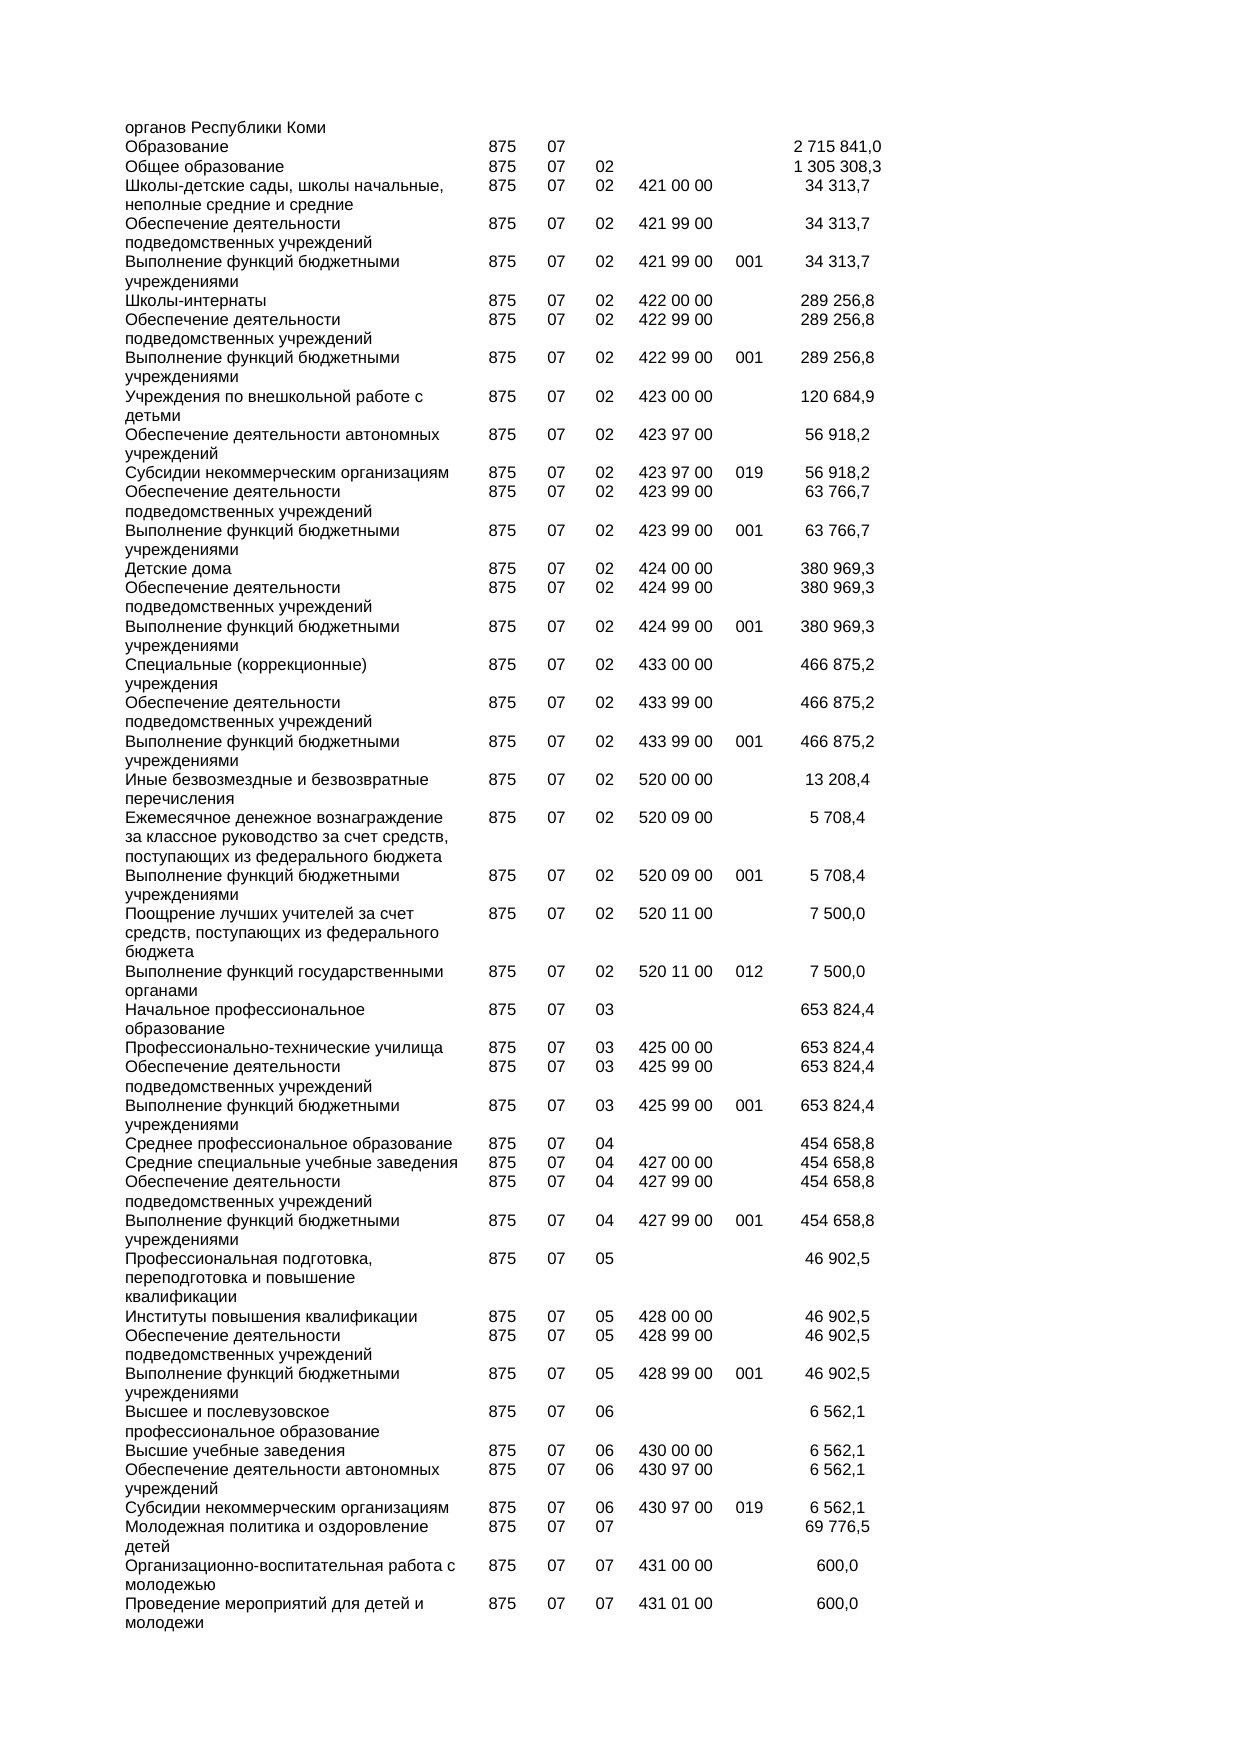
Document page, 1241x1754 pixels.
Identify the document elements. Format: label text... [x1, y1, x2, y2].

table_cell Обеспечение деятельности подведомственных учреждений [114, 482, 474, 521]
table_cell 04 [582, 1153, 627, 1172]
table_cell 875 [474, 731, 531, 770]
table_cell [724, 156, 774, 176]
table_cell 427 99 00 [628, 1211, 724, 1249]
table_cell [724, 1441, 774, 1460]
table_cell 6 562,1 [775, 1498, 900, 1517]
table_cell 03 [582, 1038, 627, 1057]
table_cell 423 99 00 [628, 521, 724, 559]
table_cell [724, 904, 774, 961]
table_cell 05 [582, 1306, 627, 1326]
table_cell 07 [582, 1594, 627, 1632]
table_cell [724, 1556, 774, 1594]
table_cell 875 [474, 1000, 531, 1038]
table_cell 423 00 00 [628, 386, 724, 425]
table_cell 07 [531, 348, 582, 386]
table_cell Обеспечение деятельности автономных учреждений [114, 425, 474, 463]
table_cell 07 [531, 291, 582, 310]
table_cell [724, 1460, 774, 1498]
table_cell 46 902,5 [775, 1364, 900, 1402]
table_cell 430 00 00 [628, 1441, 724, 1460]
table_cell 875 [474, 214, 531, 252]
table_cell 875 [474, 1441, 531, 1460]
table_cell 424 99 00 [628, 616, 724, 655]
table_cell Выполнение функций бюджетными учреждениями [114, 866, 474, 904]
table_cell 6 562,1 [775, 1460, 900, 1498]
table_cell 34 313,7 [775, 214, 900, 252]
table_cell [724, 693, 774, 731]
table_cell 380 969,3 [775, 616, 900, 655]
table_cell 600,0 [775, 1556, 900, 1594]
table_cell 875 [474, 137, 531, 156]
table_cell 07 [531, 252, 582, 291]
table_cell 875 [474, 1096, 531, 1134]
table_cell [724, 1326, 774, 1364]
table_cell 02 [582, 578, 627, 616]
table_cell [724, 1153, 774, 1172]
table_cell 289 256,8 [775, 310, 900, 348]
table_cell Выполнение функций бюджетными учреждениями [114, 616, 474, 655]
table_cell 07 [531, 1460, 582, 1498]
table_cell Профессионально-технические училища [114, 1038, 474, 1057]
table_cell 07 [531, 866, 582, 904]
table_cell 423 99 00 [628, 482, 724, 521]
table_cell 56 918,2 [775, 425, 900, 463]
table_cell 02 [582, 521, 627, 559]
table_cell 875 [474, 1594, 531, 1632]
table_cell Средние специальные учебные заведения [114, 1153, 474, 1172]
table_cell [724, 1057, 774, 1096]
table_cell 001 [724, 1364, 774, 1402]
table_cell [724, 1594, 774, 1632]
table_cell 520 09 00 [628, 866, 724, 904]
table_cell [724, 137, 774, 156]
table_cell 289 256,8 [775, 348, 900, 386]
table_cell 875 [474, 1402, 531, 1441]
table_cell [628, 1134, 724, 1153]
table_cell 454 658,8 [775, 1172, 900, 1211]
table_cell 07 [531, 1364, 582, 1402]
table_cell 07 [531, 214, 582, 252]
table_cell 019 [724, 1498, 774, 1517]
table_cell 425 99 00 [628, 1096, 724, 1134]
table_cell 07 [531, 1211, 582, 1249]
table_cell Институты повышения квалификации [114, 1306, 474, 1326]
table_cell 07 [531, 1038, 582, 1057]
table_cell 07 [531, 1517, 582, 1556]
table_cell Образование [114, 137, 474, 156]
table_cell Ежемесячное денежное вознаграждение за классное руководство за счет средств, поступающих из федерального бюджета [114, 808, 474, 866]
table_cell 02 [582, 808, 627, 866]
table_cell Выполнение функций бюджетными учреждениями [114, 731, 474, 770]
table_cell 875 [474, 386, 531, 425]
table_cell [724, 1306, 774, 1326]
table_cell 875 [474, 578, 531, 616]
table_cell 875 [474, 559, 531, 578]
table_cell 07 [531, 616, 582, 655]
table_cell [474, 118, 531, 137]
table_cell 421 99 00 [628, 252, 724, 291]
table_cell 454 658,8 [775, 1134, 900, 1153]
table_cell [628, 1402, 724, 1441]
table_cell Специальные (коррекционные) учреждения [114, 655, 474, 693]
table_cell 424 99 00 [628, 578, 724, 616]
table_cell [724, 482, 774, 521]
table_cell 04 [582, 1134, 627, 1153]
table_cell 03 [582, 1057, 627, 1096]
table_cell 07 [531, 1096, 582, 1134]
table_cell [582, 118, 627, 137]
table_cell 875 [474, 904, 531, 961]
table_cell [724, 770, 774, 808]
table_cell 875 [474, 1326, 531, 1364]
table_cell 07 [531, 521, 582, 559]
table_cell 69 776,5 [775, 1517, 900, 1556]
table_cell 02 [582, 310, 627, 348]
table_cell 875 [474, 425, 531, 463]
table_cell 875 [474, 521, 531, 559]
table_cell Проведение мероприятий для детей и молодежи [114, 1594, 474, 1632]
table_cell 875 [474, 1211, 531, 1249]
table_cell Обеспечение деятельности подведомственных учреждений [114, 1057, 474, 1096]
table_cell 34 313,7 [775, 176, 900, 214]
table_cell 875 [474, 808, 531, 866]
table_cell Обеспечение деятельности подведомственных учреждений [114, 693, 474, 731]
table_cell [724, 1134, 774, 1153]
table_cell 289 256,8 [775, 291, 900, 310]
table_cell 06 [582, 1441, 627, 1460]
table_cell 6 562,1 [775, 1441, 900, 1460]
table_cell 02 [582, 482, 627, 521]
table_cell 120 684,9 [775, 386, 900, 425]
table_cell 653 824,4 [775, 1096, 900, 1134]
table_cell Учреждения по внешкольной работе с детьми [114, 386, 474, 425]
table_cell 07 [531, 1249, 582, 1306]
table_cell Поощрение лучших учителей за счет средств, поступающих из федерального бюджета [114, 904, 474, 961]
table_cell 2 715 841,0 [775, 137, 900, 156]
table_cell 875 [474, 961, 531, 1000]
table_cell 04 [582, 1211, 627, 1249]
table_cell 425 00 00 [628, 1038, 724, 1057]
table_cell 04 [582, 1172, 627, 1211]
table_cell [724, 808, 774, 866]
table_cell 875 [474, 1364, 531, 1402]
table_cell 07 [531, 310, 582, 348]
table_cell 02 [582, 214, 627, 252]
table_cell 653 824,4 [775, 1057, 900, 1096]
table_cell 427 99 00 [628, 1172, 724, 1211]
table_cell 875 [474, 1172, 531, 1211]
table_cell 07 [531, 559, 582, 578]
table_cell 46 902,5 [775, 1326, 900, 1364]
table_cell 07 [531, 482, 582, 521]
table_cell 07 [531, 1594, 582, 1632]
table_cell [724, 1172, 774, 1211]
table_cell 02 [582, 463, 627, 482]
table_cell 428 99 00 [628, 1364, 724, 1402]
table_cell Обеспечение деятельности подведомственных учреждений [114, 1172, 474, 1211]
table_cell 875 [474, 156, 531, 176]
table_cell 06 [582, 1402, 627, 1441]
table_cell [724, 1000, 774, 1038]
table_cell 07 [531, 137, 582, 156]
table_cell 13 208,4 [775, 770, 900, 808]
table_cell 07 [531, 578, 582, 616]
table_cell 07 [531, 904, 582, 961]
table_cell [724, 176, 774, 214]
table_cell 7 500,0 [775, 904, 900, 961]
table_cell 425 99 00 [628, 1057, 724, 1096]
table_cell 07 [531, 463, 582, 482]
table_cell органов Республики Коми [114, 118, 474, 137]
table_cell 001 [724, 616, 774, 655]
table_cell [628, 1249, 724, 1306]
table_cell 07 [531, 1498, 582, 1517]
table_cell 428 00 00 [628, 1306, 724, 1326]
table_cell 07 [531, 425, 582, 463]
table_cell Профессиональная подготовка, переподготовка и повышение квалификации [114, 1249, 474, 1306]
table_cell 875 [474, 176, 531, 214]
table_cell 02 [582, 731, 627, 770]
table_cell 02 [582, 961, 627, 1000]
table_cell 019 [724, 463, 774, 482]
table_cell 875 [474, 252, 531, 291]
table_cell 466 875,2 [775, 731, 900, 770]
table_cell 56 918,2 [775, 463, 900, 482]
table_cell Среднее профессиональное образование [114, 1134, 474, 1153]
table_cell [724, 578, 774, 616]
table_cell 02 [582, 904, 627, 961]
table_cell 63 766,7 [775, 482, 900, 521]
table_cell 875 [474, 1498, 531, 1517]
table_cell 421 99 00 [628, 214, 724, 252]
table_cell Выполнение функций бюджетными учреждениями [114, 1096, 474, 1134]
table_cell 875 [474, 1038, 531, 1057]
table_cell [775, 118, 900, 137]
table_cell 875 [474, 1153, 531, 1172]
table_cell 430 97 00 [628, 1498, 724, 1517]
table_cell 02 [582, 425, 627, 463]
table_cell 433 99 00 [628, 731, 724, 770]
table_cell 430 97 00 [628, 1460, 724, 1498]
table_cell 07 [531, 1402, 582, 1441]
table_cell 02 [582, 386, 627, 425]
table_cell 520 00 00 [628, 770, 724, 808]
table_cell [724, 291, 774, 310]
table_cell 875 [474, 1134, 531, 1153]
table_cell 07 [531, 1153, 582, 1172]
table_cell 875 [474, 693, 531, 731]
table_cell 02 [582, 693, 627, 731]
table_cell 001 [724, 521, 774, 559]
table_cell 600,0 [775, 1594, 900, 1632]
table_cell 423 97 00 [628, 463, 724, 482]
table_cell Высшие учебные заведения [114, 1441, 474, 1460]
table_cell 875 [474, 770, 531, 808]
table_cell Обеспечение деятельности подведомственных учреждений [114, 578, 474, 616]
table_cell 02 [582, 348, 627, 386]
table_cell Обеспечение деятельности подведомственных учреждений [114, 310, 474, 348]
table_cell 02 [582, 559, 627, 578]
table_cell 422 99 00 [628, 348, 724, 386]
table_cell 428 99 00 [628, 1326, 724, 1364]
table_cell [724, 310, 774, 348]
table_cell Выполнение функций бюджетными учреждениями [114, 521, 474, 559]
table_cell Высшее и послевузовское профессиональное образование [114, 1402, 474, 1441]
table_cell Молодежная политика и оздоровление детей [114, 1517, 474, 1556]
table_cell 03 [582, 1000, 627, 1038]
table_cell 001 [724, 1211, 774, 1249]
table_cell 001 [724, 731, 774, 770]
table_cell 07 [531, 156, 582, 176]
table_cell 5 708,4 [775, 808, 900, 866]
table_cell 875 [474, 655, 531, 693]
table_cell 07 [531, 1441, 582, 1460]
table_cell 07 [582, 1517, 627, 1556]
table_cell 5 708,4 [775, 866, 900, 904]
table_cell 7 500,0 [775, 961, 900, 1000]
table_cell 02 [582, 655, 627, 693]
table_cell Субсидии некоммерческим организациям [114, 1498, 474, 1517]
table_cell [582, 137, 627, 156]
table_cell Детские дома [114, 559, 474, 578]
table_cell [628, 1517, 724, 1556]
table_cell 380 969,3 [775, 559, 900, 578]
table_cell [724, 214, 774, 252]
table_cell 6 562,1 [775, 1402, 900, 1441]
table_cell [628, 156, 724, 176]
table_cell 07 [531, 1000, 582, 1038]
table_cell 07 [531, 655, 582, 693]
table_cell Субсидии некоммерческим организациям [114, 463, 474, 482]
table_cell 466 875,2 [775, 693, 900, 731]
table_cell 466 875,2 [775, 655, 900, 693]
table_cell Организационно-воспитательная работа с молодежью [114, 1556, 474, 1594]
table_cell 34 313,7 [775, 252, 900, 291]
table_cell [724, 1038, 774, 1057]
table_cell Обеспечение деятельности подведомственных учреждений [114, 214, 474, 252]
table_cell 07 [531, 1057, 582, 1096]
table_cell [724, 118, 774, 137]
table_cell [724, 559, 774, 578]
table_cell Выполнение функций бюджетными учреждениями [114, 348, 474, 386]
table_cell 431 00 00 [628, 1556, 724, 1594]
table_cell 02 [582, 616, 627, 655]
table_cell Общее образование [114, 156, 474, 176]
table_cell 875 [474, 1249, 531, 1306]
table_cell 421 00 00 [628, 176, 724, 214]
table_cell 05 [582, 1364, 627, 1402]
table_cell 380 969,3 [775, 578, 900, 616]
table_cell 07 [531, 1556, 582, 1594]
table_cell [724, 1517, 774, 1556]
table_cell [628, 118, 724, 137]
table_cell 46 902,5 [775, 1306, 900, 1326]
table_cell [724, 386, 774, 425]
table_cell 520 11 00 [628, 961, 724, 1000]
table_cell 875 [474, 1460, 531, 1498]
table_cell [724, 1249, 774, 1306]
table_cell Выполнение функций государственными органами [114, 961, 474, 1000]
table_cell 07 [531, 731, 582, 770]
table_cell 875 [474, 1057, 531, 1096]
table_cell 875 [474, 1556, 531, 1594]
table_cell 07 [531, 1326, 582, 1364]
table_cell Обеспечение деятельности автономных учреждений [114, 1460, 474, 1498]
table_cell 422 00 00 [628, 291, 724, 310]
table_cell [724, 425, 774, 463]
table_cell 454 658,8 [775, 1153, 900, 1172]
table_cell 875 [474, 291, 531, 310]
table_cell 424 00 00 [628, 559, 724, 578]
table_cell 001 [724, 866, 774, 904]
table_cell Выполнение функций бюджетными учреждениями [114, 252, 474, 291]
table_cell 875 [474, 482, 531, 521]
table_cell 02 [582, 176, 627, 214]
table_cell 875 [474, 348, 531, 386]
table_cell 001 [724, 1096, 774, 1134]
table_cell 423 97 00 [628, 425, 724, 463]
table_cell Школы-детские сады, школы начальные, неполные средние и средние [114, 176, 474, 214]
table_cell 422 99 00 [628, 310, 724, 348]
table_cell 03 [582, 1096, 627, 1134]
table_cell 63 766,7 [775, 521, 900, 559]
table_cell [724, 655, 774, 693]
table_cell 012 [724, 961, 774, 1000]
table_cell 05 [582, 1249, 627, 1306]
table_cell [628, 1000, 724, 1038]
table_cell 875 [474, 616, 531, 655]
table_cell 875 [474, 1306, 531, 1326]
table_cell 46 902,5 [775, 1249, 900, 1306]
table_cell 06 [582, 1498, 627, 1517]
table_cell 431 01 00 [628, 1594, 724, 1632]
table_cell 06 [582, 1460, 627, 1498]
table_cell 433 00 00 [628, 655, 724, 693]
table_cell 454 658,8 [775, 1211, 900, 1249]
table_cell 875 [474, 310, 531, 348]
table_cell 520 09 00 [628, 808, 724, 866]
table_cell 05 [582, 1326, 627, 1364]
table_cell 02 [582, 770, 627, 808]
table_cell Начальное профессиональное образование [114, 1000, 474, 1038]
table_cell Выполнение функций бюджетными учреждениями [114, 1364, 474, 1402]
table_cell 02 [582, 252, 627, 291]
table_cell 1 305 308,3 [775, 156, 900, 176]
table_cell 875 [474, 866, 531, 904]
table_cell 07 [531, 176, 582, 214]
table_cell 02 [582, 156, 627, 176]
table_cell [628, 137, 724, 156]
table_cell 433 99 00 [628, 693, 724, 731]
table_cell 07 [531, 693, 582, 731]
table_cell Выполнение функций бюджетными учреждениями [114, 1211, 474, 1249]
table_cell Иные безвозмездные и безвозвратные перечисления [114, 770, 474, 808]
table_cell 07 [531, 386, 582, 425]
table_cell 520 11 00 [628, 904, 724, 961]
table_cell 875 [474, 1517, 531, 1556]
table_cell 02 [582, 866, 627, 904]
table_cell 07 [531, 1306, 582, 1326]
table_cell 07 [531, 770, 582, 808]
table_cell [724, 1402, 774, 1441]
table_cell 07 [531, 1134, 582, 1153]
table_cell 653 824,4 [775, 1000, 900, 1038]
table_cell 02 [582, 291, 627, 310]
table_cell 07 [531, 1172, 582, 1211]
table_cell 001 [724, 252, 774, 291]
table_cell 07 [531, 808, 582, 866]
table_cell 07 [531, 961, 582, 1000]
table_cell 875 [474, 463, 531, 482]
table_cell [531, 118, 582, 137]
table_cell Школы-интернаты [114, 291, 474, 310]
table_cell 653 824,4 [775, 1038, 900, 1057]
table_cell Обеспечение деятельности подведомственных учреждений [114, 1326, 474, 1364]
table_cell 001 [724, 348, 774, 386]
table_cell 07 [582, 1556, 627, 1594]
table_cell 427 00 00 [628, 1153, 724, 1172]
